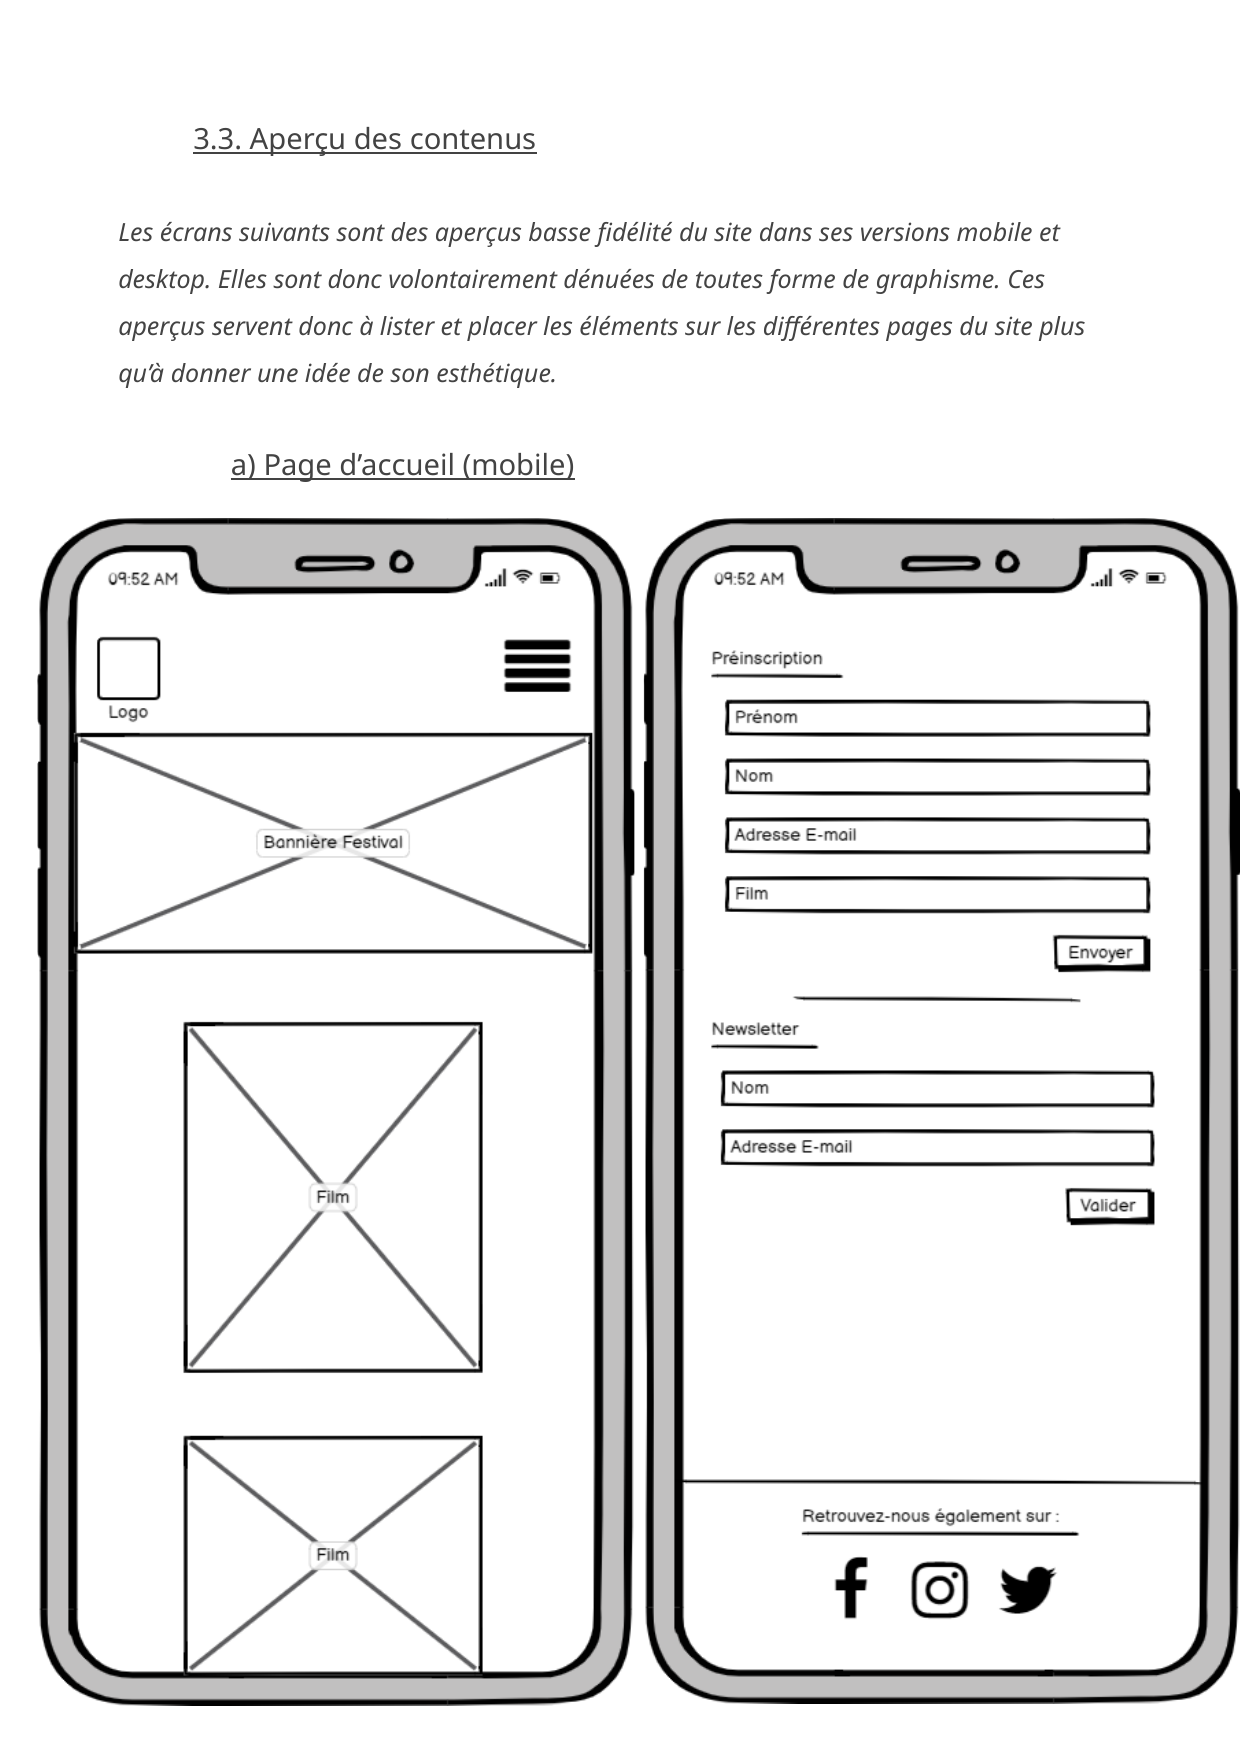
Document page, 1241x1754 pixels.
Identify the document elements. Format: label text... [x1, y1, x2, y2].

subtitle a) Page d’accueil (mobile) [193, 444, 1122, 484]
text Les écrans suivants sont des aperçus basse fidélité du site dans ses versions mobile et desktop. Elles sont donc volontairement dénuées de toutes forme de graphisme. Ces aperçus servent donc à lister et placer les éléments sur les différentes pages du site plus qu’à donner une idée de son esthétique. [118, 214, 1122, 389]
picture [643, 518, 1240, 1704]
picture [37, 518, 635, 1706]
subtitle 3.3. Aperçu des contenus [156, 118, 1122, 158]
